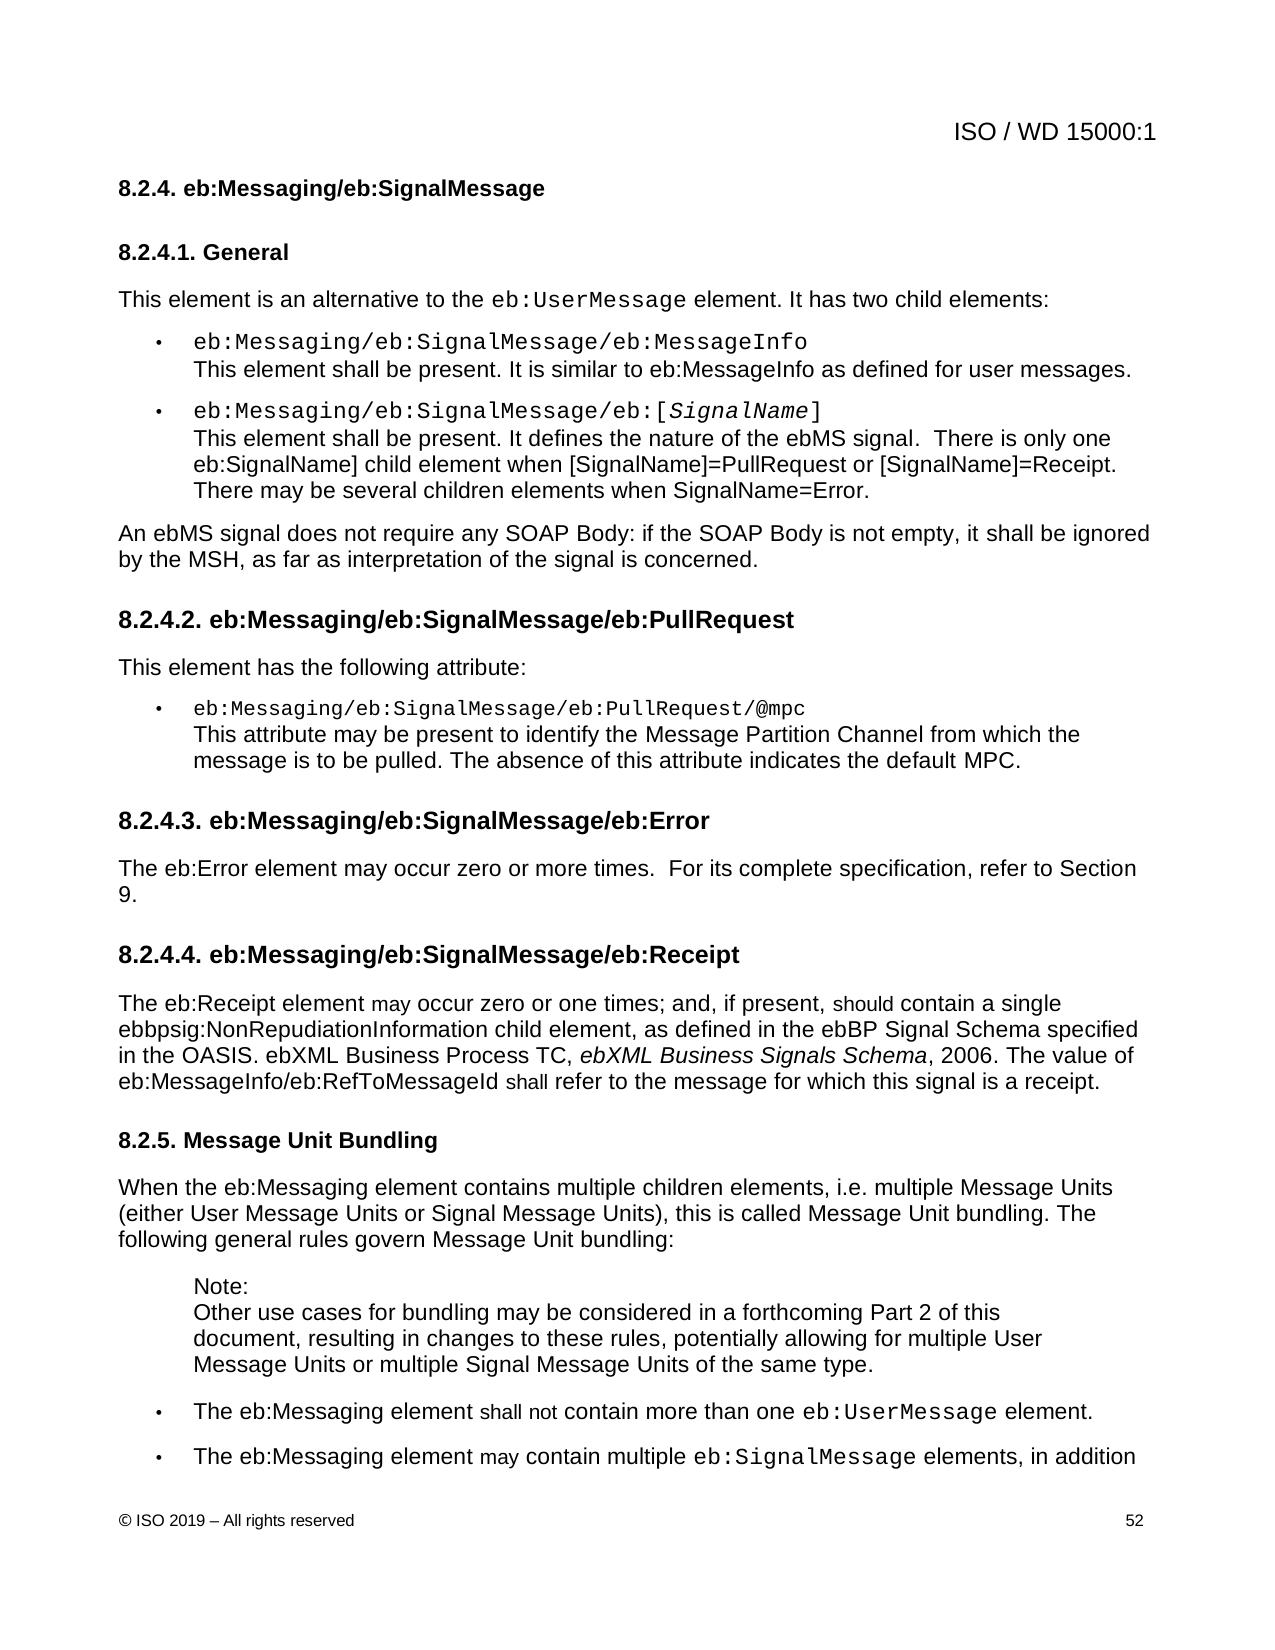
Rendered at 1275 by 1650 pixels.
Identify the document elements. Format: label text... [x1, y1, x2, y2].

list eb:Messaging/eb:SignalMessage/eb:MessageInfo This element shall be present. It is similar to eb:MessageInfo as defined for user messages. [156, 331, 1157, 383]
list eb:Messaging/eb:SignalMessage/eb:PullRequest/@mpc This attribute may be present to identify the Message Partition Channel from which the message is to be pulled. The absence of this attribute indicates the default MPC. [156, 697, 1157, 773]
text This element is an alternative to the eb:UserMessage element. It has two child elements: [118, 286, 1157, 314]
subtitle Message Unit Bundling [118, 1127, 1157, 1153]
text This element has the following attribute: [118, 655, 1157, 681]
text Note: Other use cases for bundling may be considered in a forthcoming Part 2 of this document, resulting in changes to these rules, potentially allowing for multiple User Message Units or multiple Signal Message Units of the same type. [193, 1273, 1082, 1377]
subtitle eb:Messaging/eb:SignalMessage/eb:Receipt [118, 941, 1157, 969]
subtitle eb:Messaging/eb:SignalMessage/eb:PullRequest [118, 606, 1157, 634]
subtitle eb:Messaging/eb:SignalMessage/eb:Error [118, 807, 1157, 835]
list The eb:Messaging element shall not contain more than one eb:UserMessage element. [156, 1398, 1157, 1426]
subtitle General [118, 239, 1157, 265]
list The eb:Messaging element may contain multiple eb:SignalMessage elements, in addition [156, 1443, 1157, 1471]
list eb:Messaging/eb:SignalMessage/eb:[SignalName] This element shall be present. It defines the nature of the ebMS signal. There is only one eb:SignalName] child element when [SignalName]=PullRequest or [SignalName]=Receipt. There may be several children elements when SignalName=Error. [156, 399, 1157, 504]
text When the eb:Messaging element contains multiple children elements, i.e. multiple Message Units (either User Message Units or Signal Message Units), this is called Message Unit bundling. The following general rules govern Message Unit bundling: [118, 1174, 1157, 1252]
text The eb:Error element may occur zero or more times. For its complete specification, refer to Section 9. [118, 856, 1157, 908]
text The eb:Receipt element may occur zero or one times; and, if present, should contain a single ebbpsig:NonRepudiationInformation child element, as defined in the ebBP Signal Schema specified in the OASIS. ebXML Business Process TC, ebXML Business Signals Schema, 2006. The value of eb:MessageInfo/eb:RefToMessageId shall refer to the message for which this signal is a receipt. [118, 990, 1157, 1094]
text An ebMS signal does not require any SOAP Body: if the SOAP Body is not empty, it shall be ignored by the MSH, as far as interpretation of the signal is concerned. [118, 520, 1157, 572]
subtitle eb:Messaging/eb:SignalMessage [118, 176, 1157, 202]
